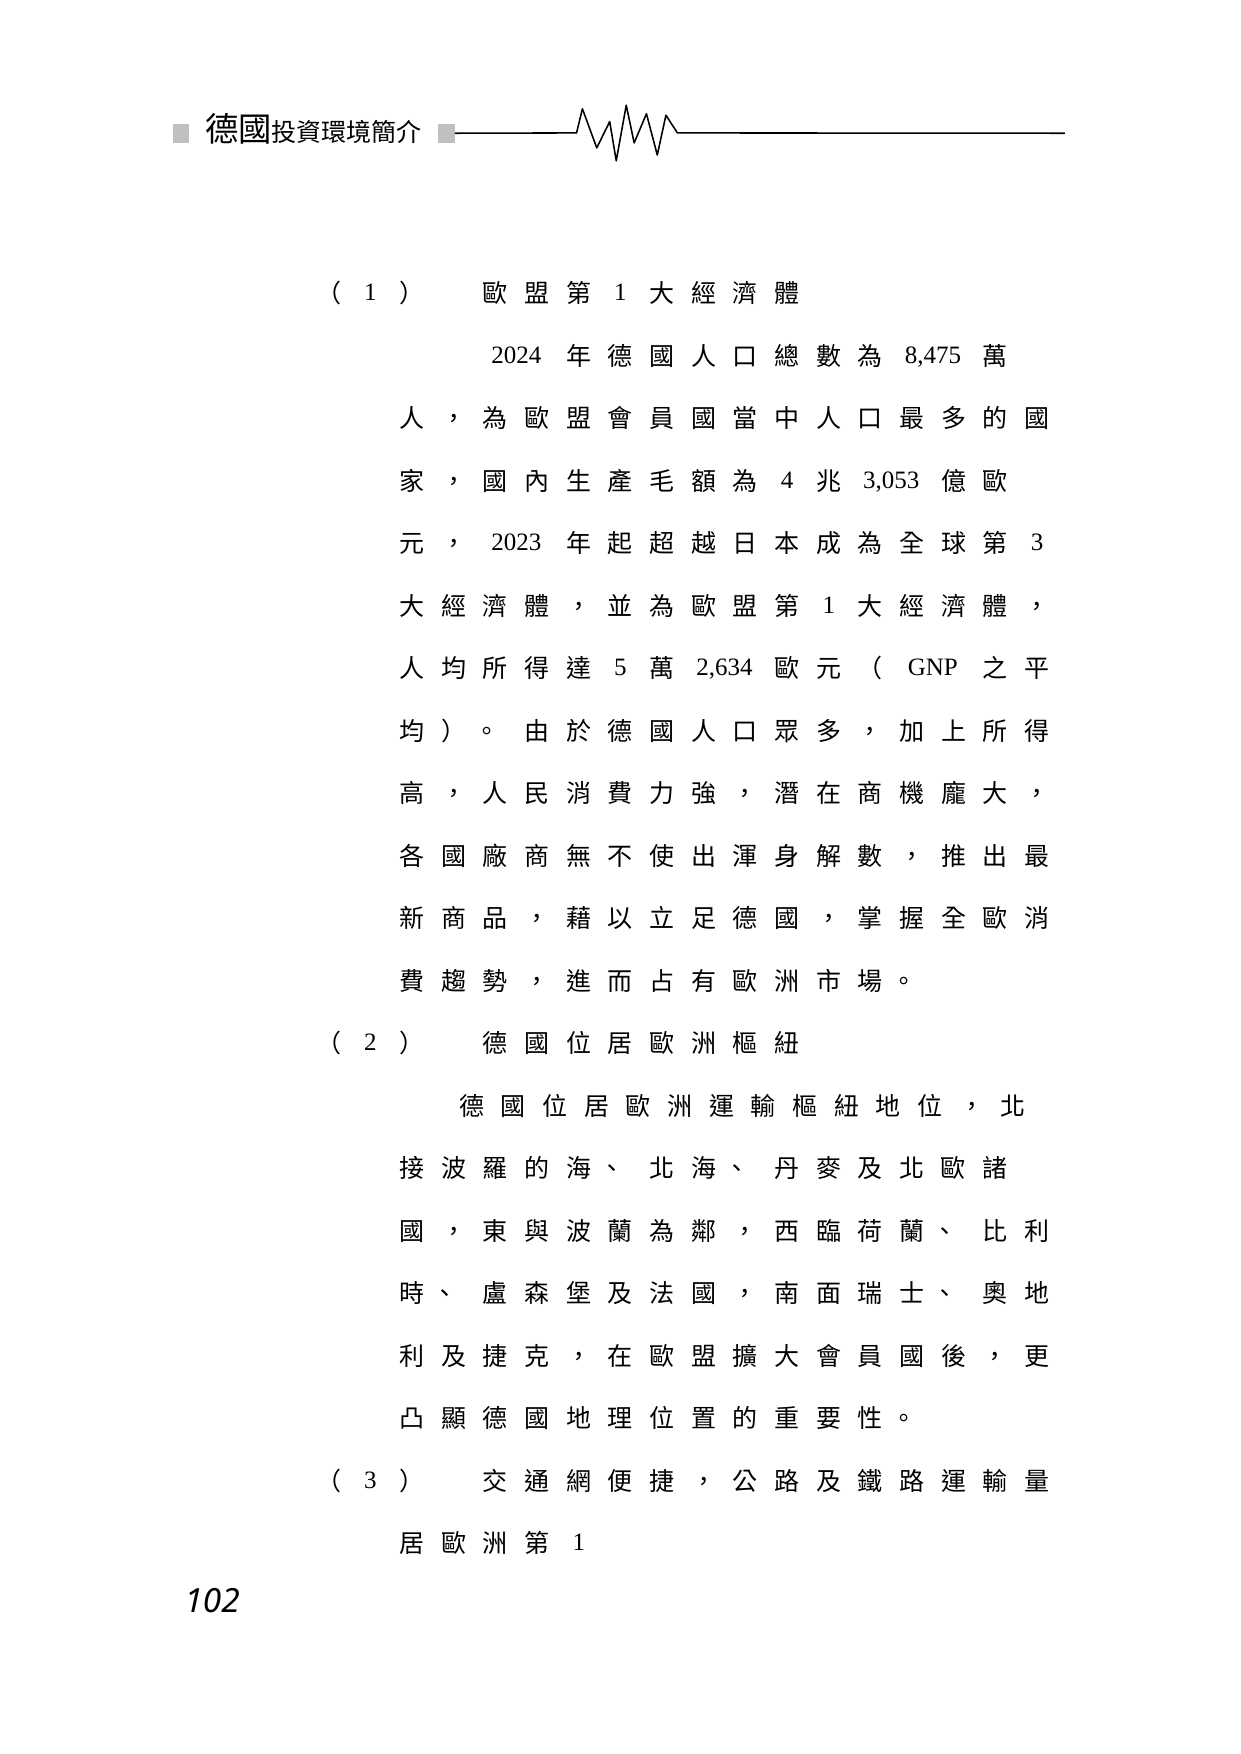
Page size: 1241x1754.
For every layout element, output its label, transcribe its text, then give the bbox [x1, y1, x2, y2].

text （3） 交通網便捷，公路及鐵路運輸量居歐洲第1 [306, 1438, 1058, 1563]
text 2024年德國人口總數為8,475萬人，為歐盟會員國當中人口最多的國家，國內生產毛額為4兆3,053億歐元，2023年起超越日本成為全球第3大經濟體，並為歐盟第1大經濟體，人均所得達5萬2,634歐元（GNP之平均）。由於德國人口眾多，加上所得高，人民消費力強，潛在商機龐大，各國廠商無不使出渾身解數，推出最新商品，藉以立足德國，掌握全歐消費趨勢，進而占有歐洲市場。 [306, 313, 1058, 1000]
text 德國位居歐洲運輸樞紐地位，北接波羅的海、北海、丹麥及北歐諸國，東與波蘭為鄰，西臨荷蘭、比利時、盧森堡及法國，南面瑞士、奧地利及捷克，在歐盟擴大會員國後，更凸顯德國地理位置的重要性。 [306, 1063, 1058, 1438]
text （1） 歐盟第1大經濟體 [306, 250, 1058, 313]
text （2） 德國位居歐洲樞紐 [306, 1000, 1058, 1063]
